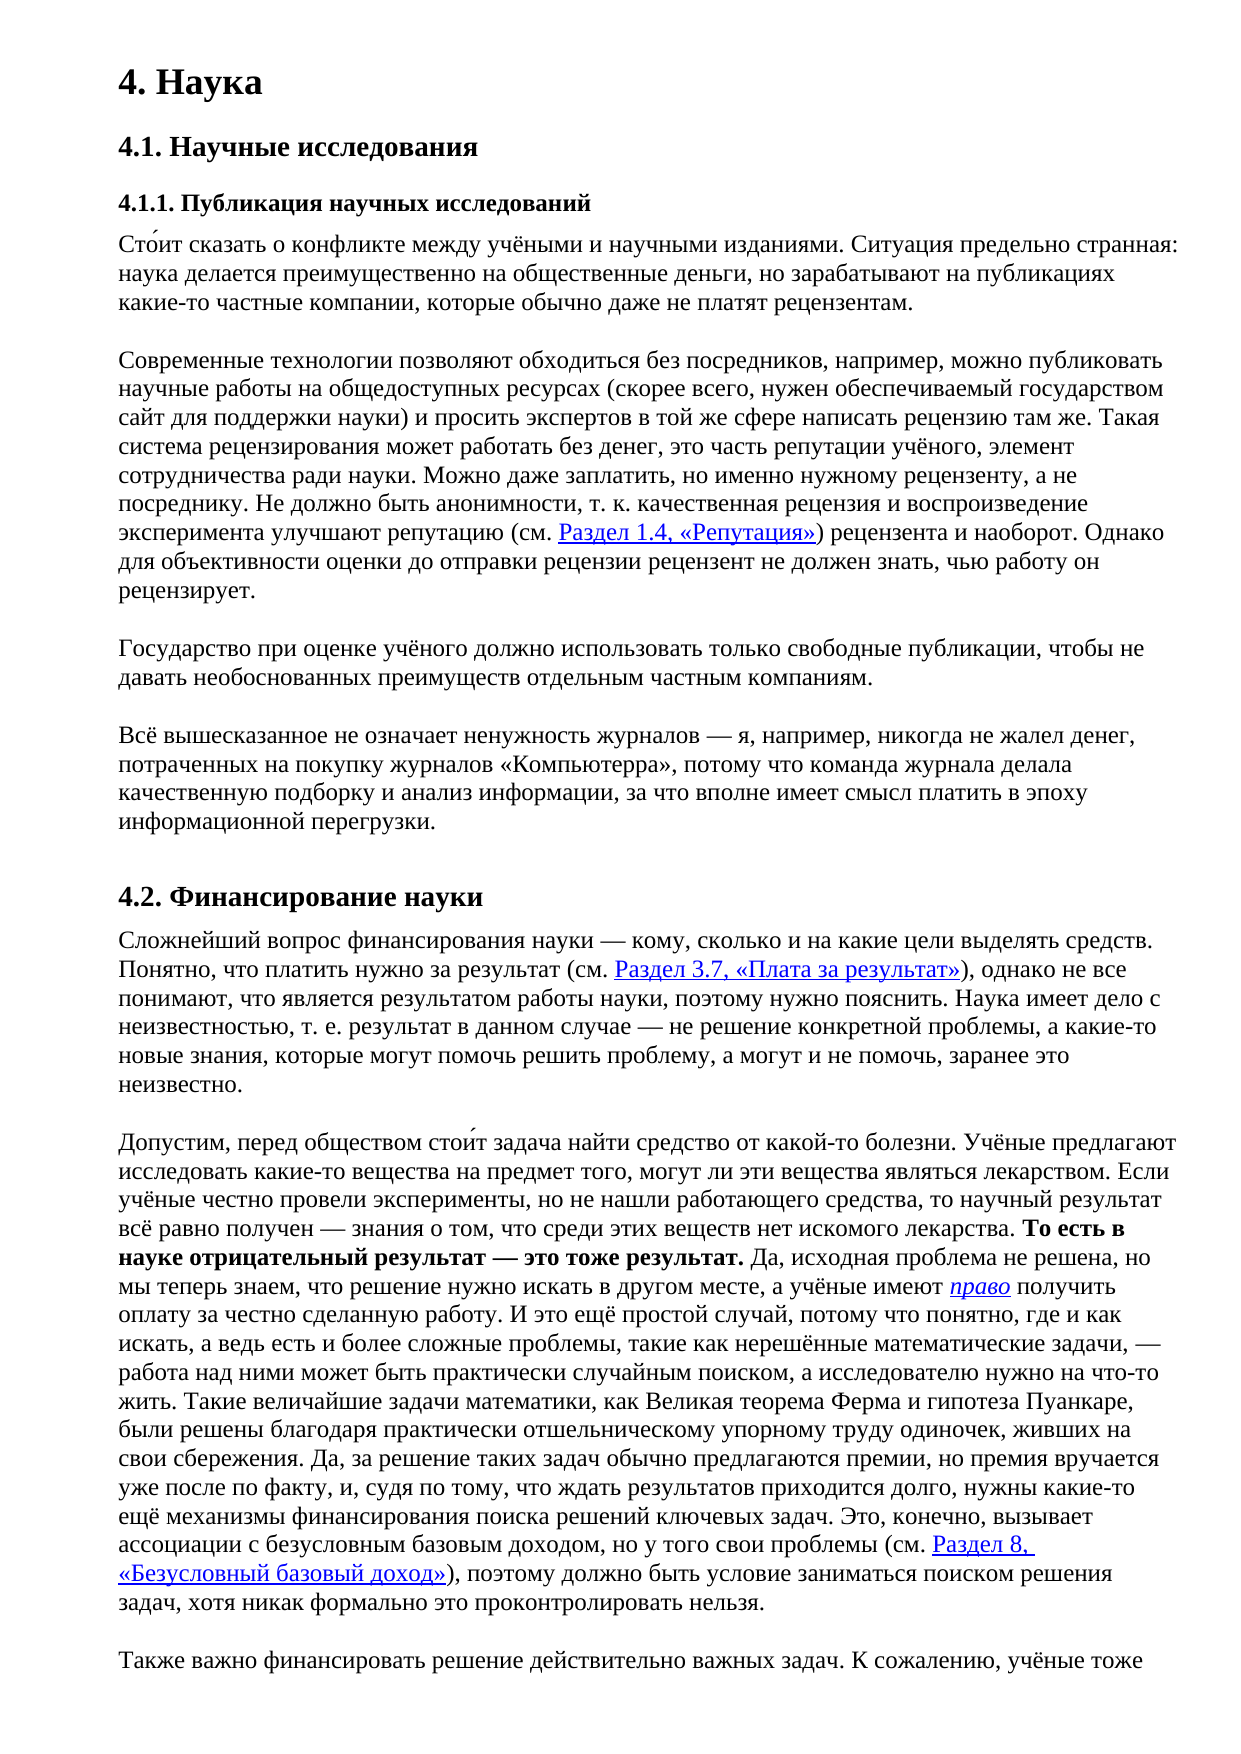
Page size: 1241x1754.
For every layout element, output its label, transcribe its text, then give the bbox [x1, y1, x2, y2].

text Допустим, перед обществом стои́т задача найти средство от какой-то болезни. Учёные предлагают исследовать какие-то вещества на предмет того, могут ли эти вещества являться лекарством. Если учёные честно провели эксперименты, но не нашли работающего средства, то научный результат всё равно получен — знания о том, что среди этих веществ нет искомого лекарства. То есть в науке отрицательный результат — это тоже результат. Да, исходная проблема не решена, но мы теперь знаем, что решение нужно искать в другом месте, а учёные имеют право получить оплату за честно сделанную работу. И это ещё простой случай, потому что понятно, где и как искать, а ведь есть и более сложные проблемы, такие как нерешённые математические задачи, — работа над ними может быть практически случайным поиском, а исследователю нужно на что-то жить. Такие величайшие задачи математики, как Великая теорема Ферма и гипотеза Пуанкаре, были решены благодаря практически отшельническому упорному труду одиночек, живших на свои сбережения. Да, за решение таких задач обычно предлагаются премии, но премия вручается уже после по факту, и, судя по тому, что ждать результатов приходится долго, нужны какие-то ещё механизмы финансирования поиска решений ключевых задач. Это, конечно, вызывает ассоциации с безусловным базовым доходом, но у того свои проблемы (см. Раздел 8, «Безусловный базовый доход»), поэтому должно быть условие заниматься поиском решения задач, хотя никак формально это проконтролировать нельзя. [118, 1127, 1181, 1616]
text Всё вышесказанное не означает ненужность журналов — я, например, никогда не жалел денег, потраченных на покупку журналов «Компьютерра», потому что команда журнала делала качественную подборку и анализ информации, за что вполне имеет смысл платить в эпоху информационной перегрузки. [118, 720, 1181, 835]
text Также важно финансировать решение действительно важных задач. К сожалению, учёные тоже [118, 1645, 1181, 1674]
subtitle 4.1.1. Публикация научных исследований [118, 188, 1181, 217]
subtitle 4.2. Финансирование науки [118, 879, 1181, 913]
subtitle 4.1. Научные исследования [118, 129, 1181, 163]
subtitle 4. Наука [118, 59, 1181, 102]
text Сложнейший вопрос финансирования науки — кому, сколько и на какие цели выделять средств. Понятно, что платить нужно за результат (см. Раздел 3.7, «Плата за результат»), однако не все понимают, что является результатом работы науки, поэтому нужно пояснить. Наука имеет дело с неизвестностью, т. е. результат в данном случае — не решение конкретной проблемы, а какие-то новые знания, которые могут помочь решить проблему, а могут и не помочь, заранее это неизвестно. [118, 925, 1181, 1098]
text Сто́ит сказать о конфликте между учёными и научными изданиями. Ситуация предельно странная: наука делается преимущественно на общественные деньги, но зарабатывают на публикациях какие-то частные компании, которые обычно даже не платят рецензентам. [118, 229, 1181, 315]
text Государство при оценке учёного должно использовать только свободные публикации, чтобы не давать необоснованных преимуществ отдельным частным компаниям. [118, 633, 1181, 691]
text Современные технологии позволяют обходиться без посредников, например, можно публиковать научные работы на общедоступных ресурсах (скорее всего, нужен обеспечиваемый государством сайт для поддержки науки) и просить экспертов в той же сфере написать рецензию там же. Такая система рецензирования может работать без денег, это часть репутации учёного, элемент сотрудничества ради науки. Можно даже заплатить, но именно нужному рецензенту, а не посреднику. Не должно быть анонимности, т. к. качественная рецензия и воспроизведение эксперимента улучшают репутацию (см. Раздел 1.4, «Репутация») рецензента и наоборот. Однако для объективности оценки до отправки рецензии рецензент не должен знать, чью работу он рецензирует. [118, 345, 1181, 603]
